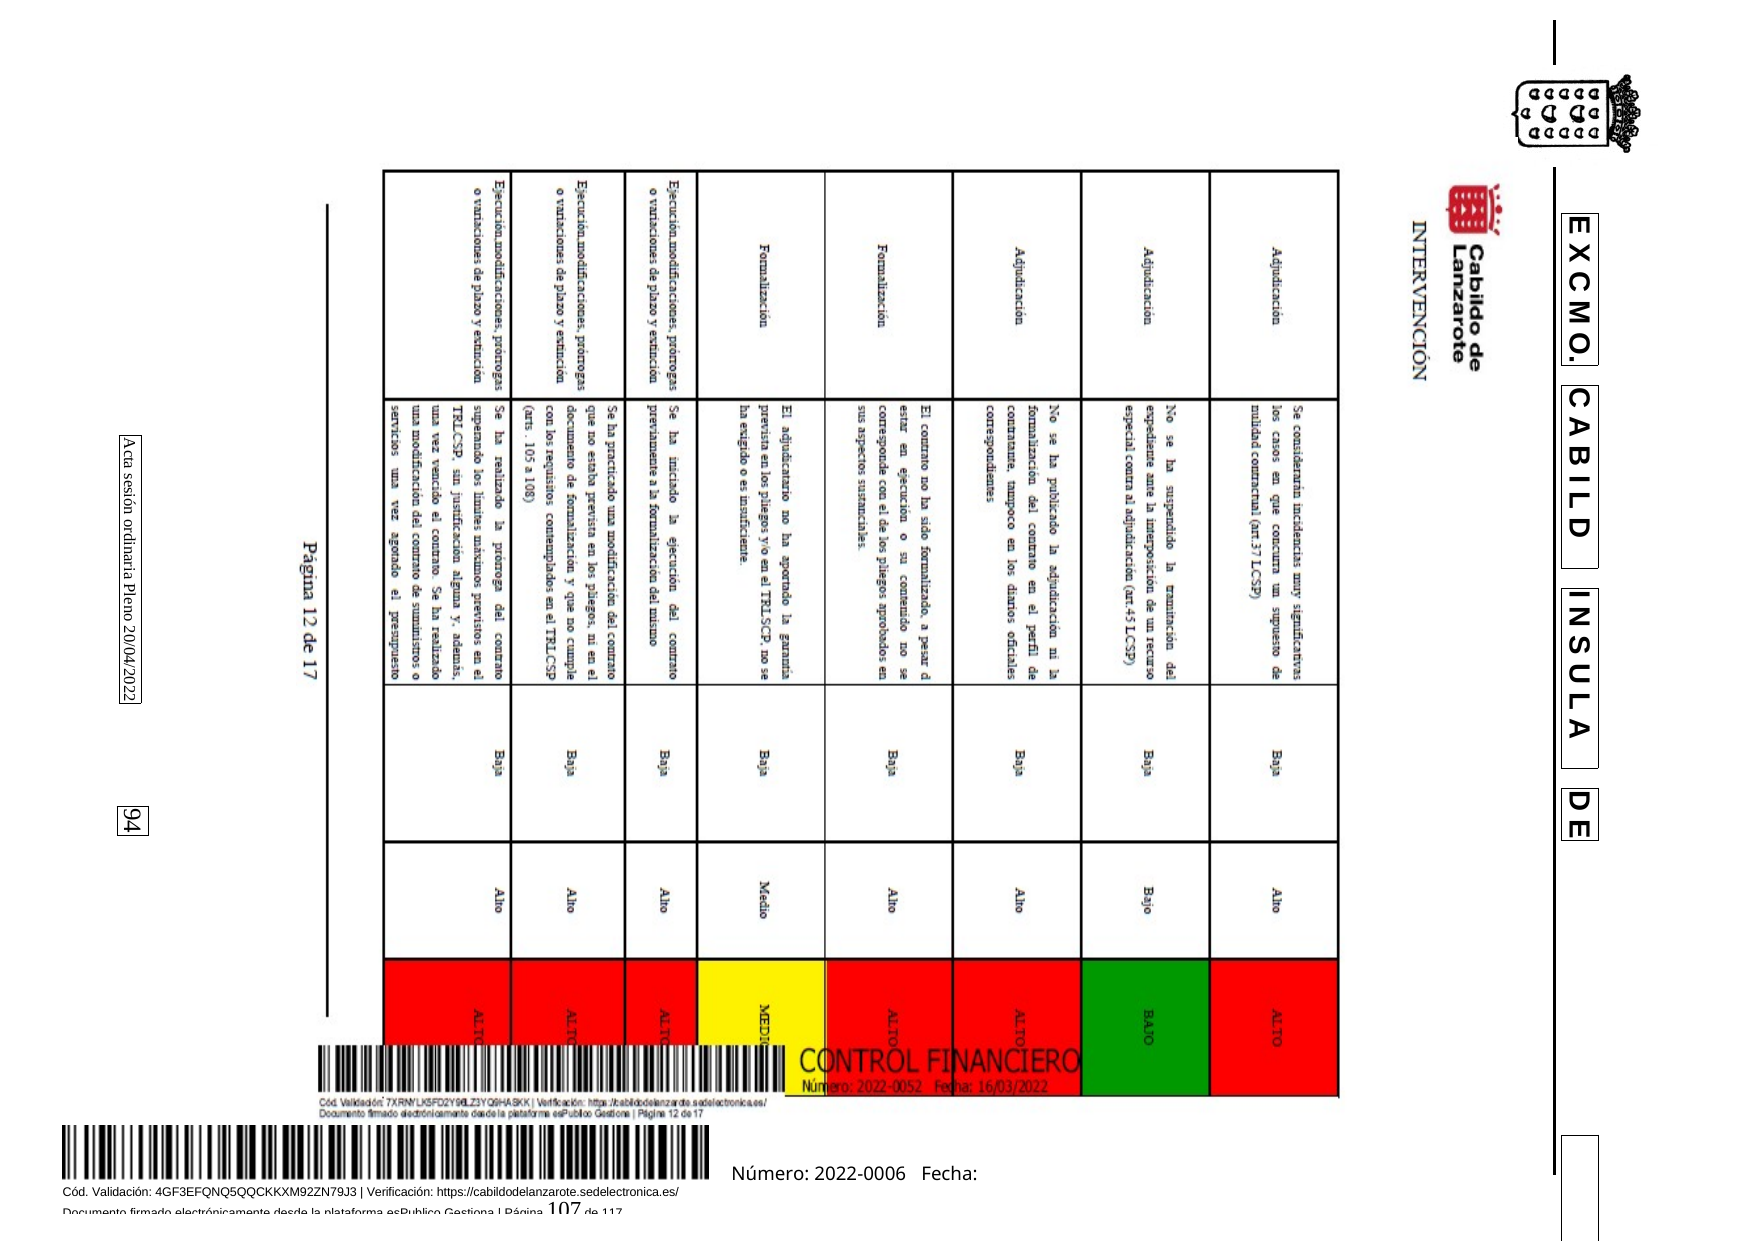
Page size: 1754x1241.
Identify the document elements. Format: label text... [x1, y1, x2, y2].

text 94 [119, 808, 147, 835]
text D E [1563, 790, 1597, 840]
text I N S U L A R [1562, 590, 1597, 768]
text E X C M O. [1563, 216, 1597, 365]
picture [62, 65, 1658, 1184]
text Acta sesión ordinaria Pleno 20/04/2022 [121, 438, 140, 703]
text C A B I L D O [1562, 387, 1597, 568]
